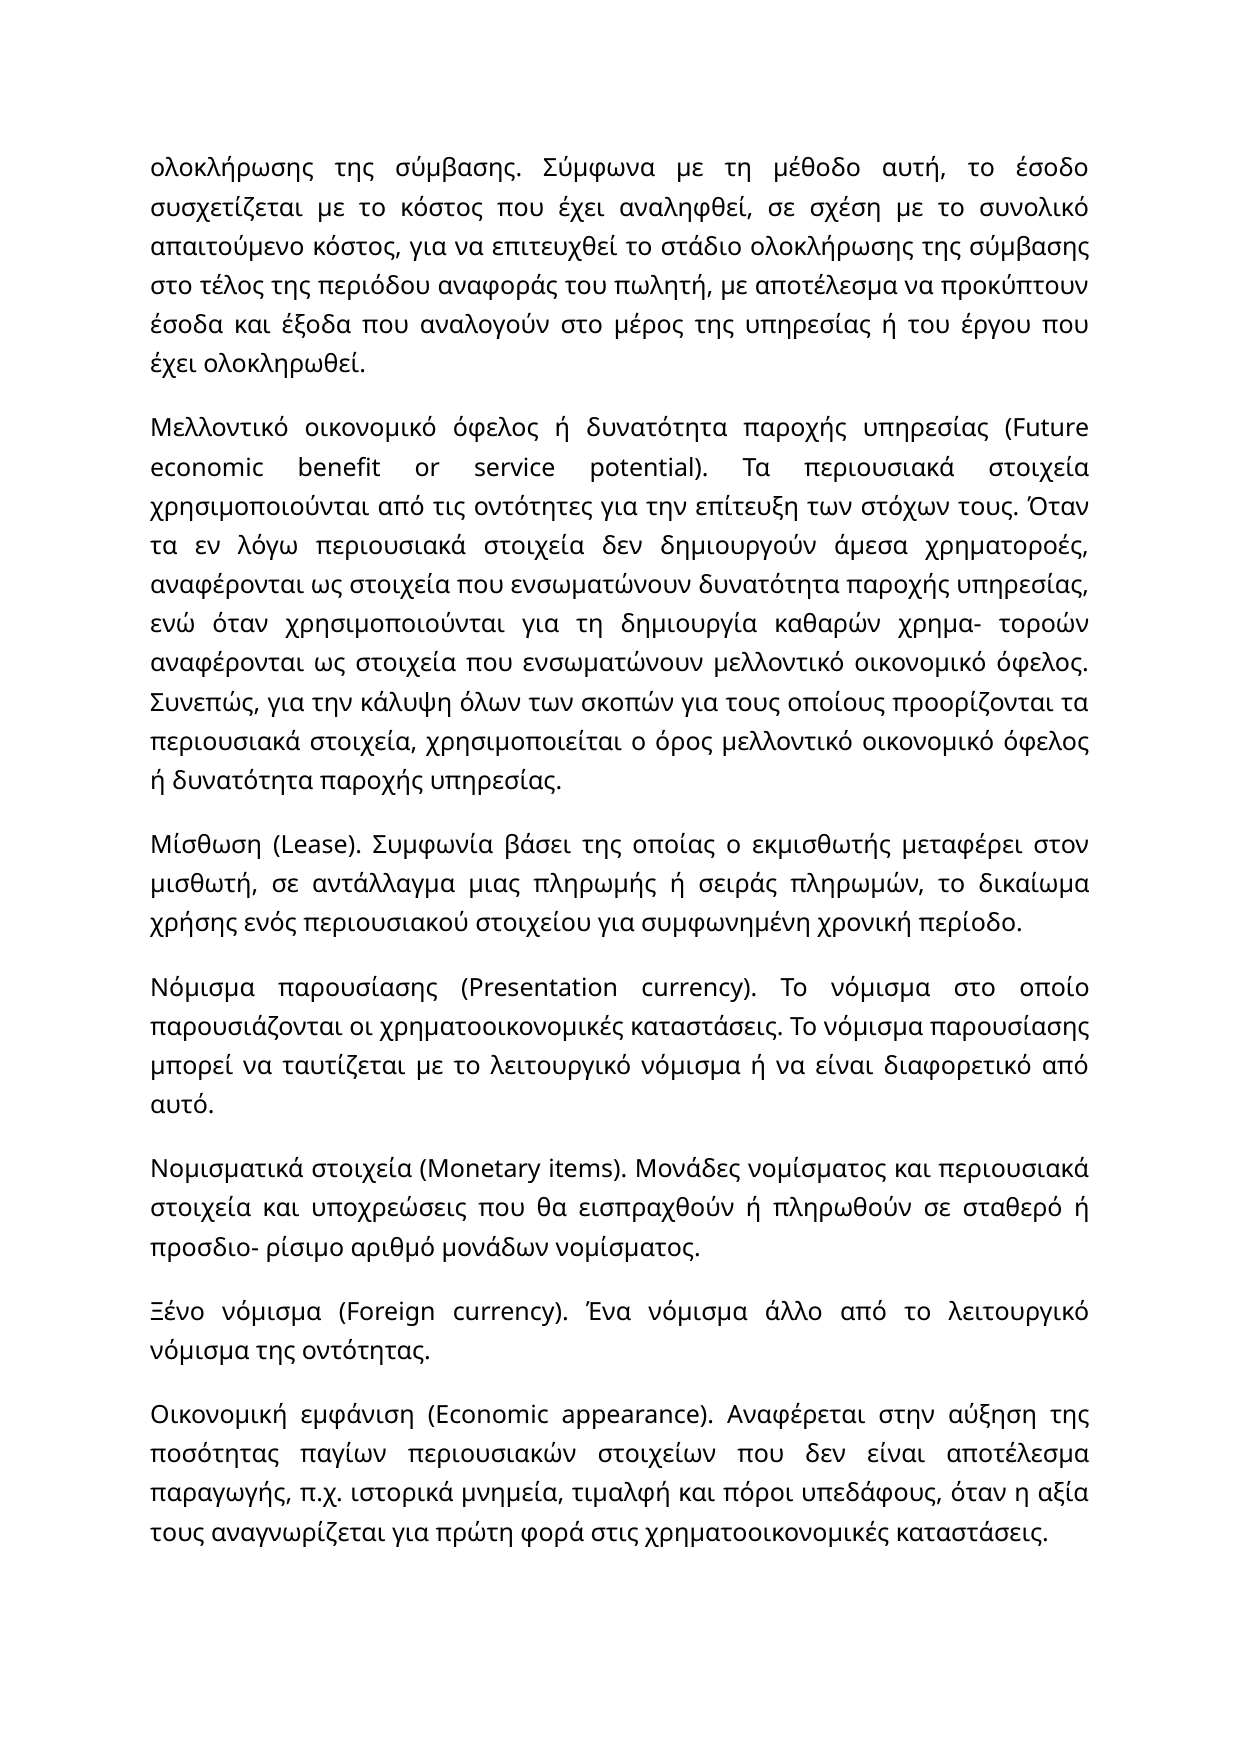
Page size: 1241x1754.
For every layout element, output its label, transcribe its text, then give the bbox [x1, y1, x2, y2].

text Μελλοντικό οικονομικό όφελος ή δυνατότητα παροχής υπηρεσίας (Future economic benefit or service potential). Τα περιουσιακά στοιχεία χρησιμοποιούνται από τις οντότητες για την επίτευξη των στόχων τους. Όταν τα εν λόγω περιουσιακά στοιχεία δεν δημιουργούν άμεσα χρηματοροές, αναφέρονται ως στοιχεία που ενσωματώνουν δυνατότητα παροχής υπηρεσίας, ενώ όταν χρησιμοποιούνται για τη δημιουργία καθαρών χρημα- τοροών αναφέρονται ως στοιχεία που ενσωματώνουν μελλοντικό οικονομικό όφελος. Συνεπώς, για την κάλυψη όλων των σκοπών για τους οποίους προορίζονται τα περιουσιακά στοιχεία, χρησιμοποιείται ο όρος μελλοντικό οικονομικό όφελος ή δυνατότητα παροχής υπηρεσίας. [150, 410, 1090, 797]
text Οικονομική εμφάνιση (Economic appearance). Αναφέρεται στην αύξηση της ποσότητας παγίων περιουσιακών στοιχείων που δεν είναι αποτέλεσμα παραγωγής, π.χ. ιστορικά μνημεία, τιμαλφή και πόροι υπεδάφους, όταν η αξία τους αναγνωρίζεται για πρώτη φορά στις χρηματοοικονομικές καταστάσεις. [150, 1397, 1090, 1548]
text Νόμισμα παρουσίασης (Presentation currency). Το νόμισμα στο οποίο παρουσιάζονται οι χρηματοοικονομικές καταστάσεις. Το νόμισμα παρουσίασης μπορεί να ταυτίζεται με το λειτουργικό νόμισμα ή να είναι διαφορετικό από αυτό. [150, 969, 1090, 1121]
text Νομισματικά στοιχεία (Monetary items). Μονάδες νομίσματος και περιουσιακά στοιχεία και υποχρεώσεις που θα εισπραχθούν ή πληρωθούν σε σταθερό ή προσδιο- ρίσιμο αριθμό μονάδων νομίσματος. [150, 1151, 1090, 1263]
text Μίσθωση (Lease). Συμφωνία βάσει της οποίας ο εκμισθωτής μεταφέρει στον μισθωτή, σε αντάλλαγμα μιας πληρωμής ή σειράς πληρωμών, το δικαίωμα χρήσης ενός περιουσιακού στοιχείου για συμφωνημένη χρονική περίοδο. [150, 827, 1090, 939]
text ολοκλήρωσης της σύμβασης. Σύμφωνα με τη μέθοδο αυτή, το έσοδο συσχετίζεται με το κόστος που έχει αναληφθεί, σε σχέση με το συνολικό απαιτούμενο κόστος, για να επιτευχθεί το στάδιο ολοκλήρωσης της σύμβασης στο τέλος της περιόδου αναφοράς του πωλητή, με αποτέλεσμα να προκύπτουν έσοδα και έξοδα που αναλογούν στο μέρος της υπηρεσίας ή του έργου που έχει ολοκληρωθεί. [150, 150, 1090, 380]
text Ξένο νόμισμα (Foreign currency). Ένα νόμισμα άλλο από το λειτουργικό νόμισμα της οντότητας. [150, 1293, 1090, 1367]
